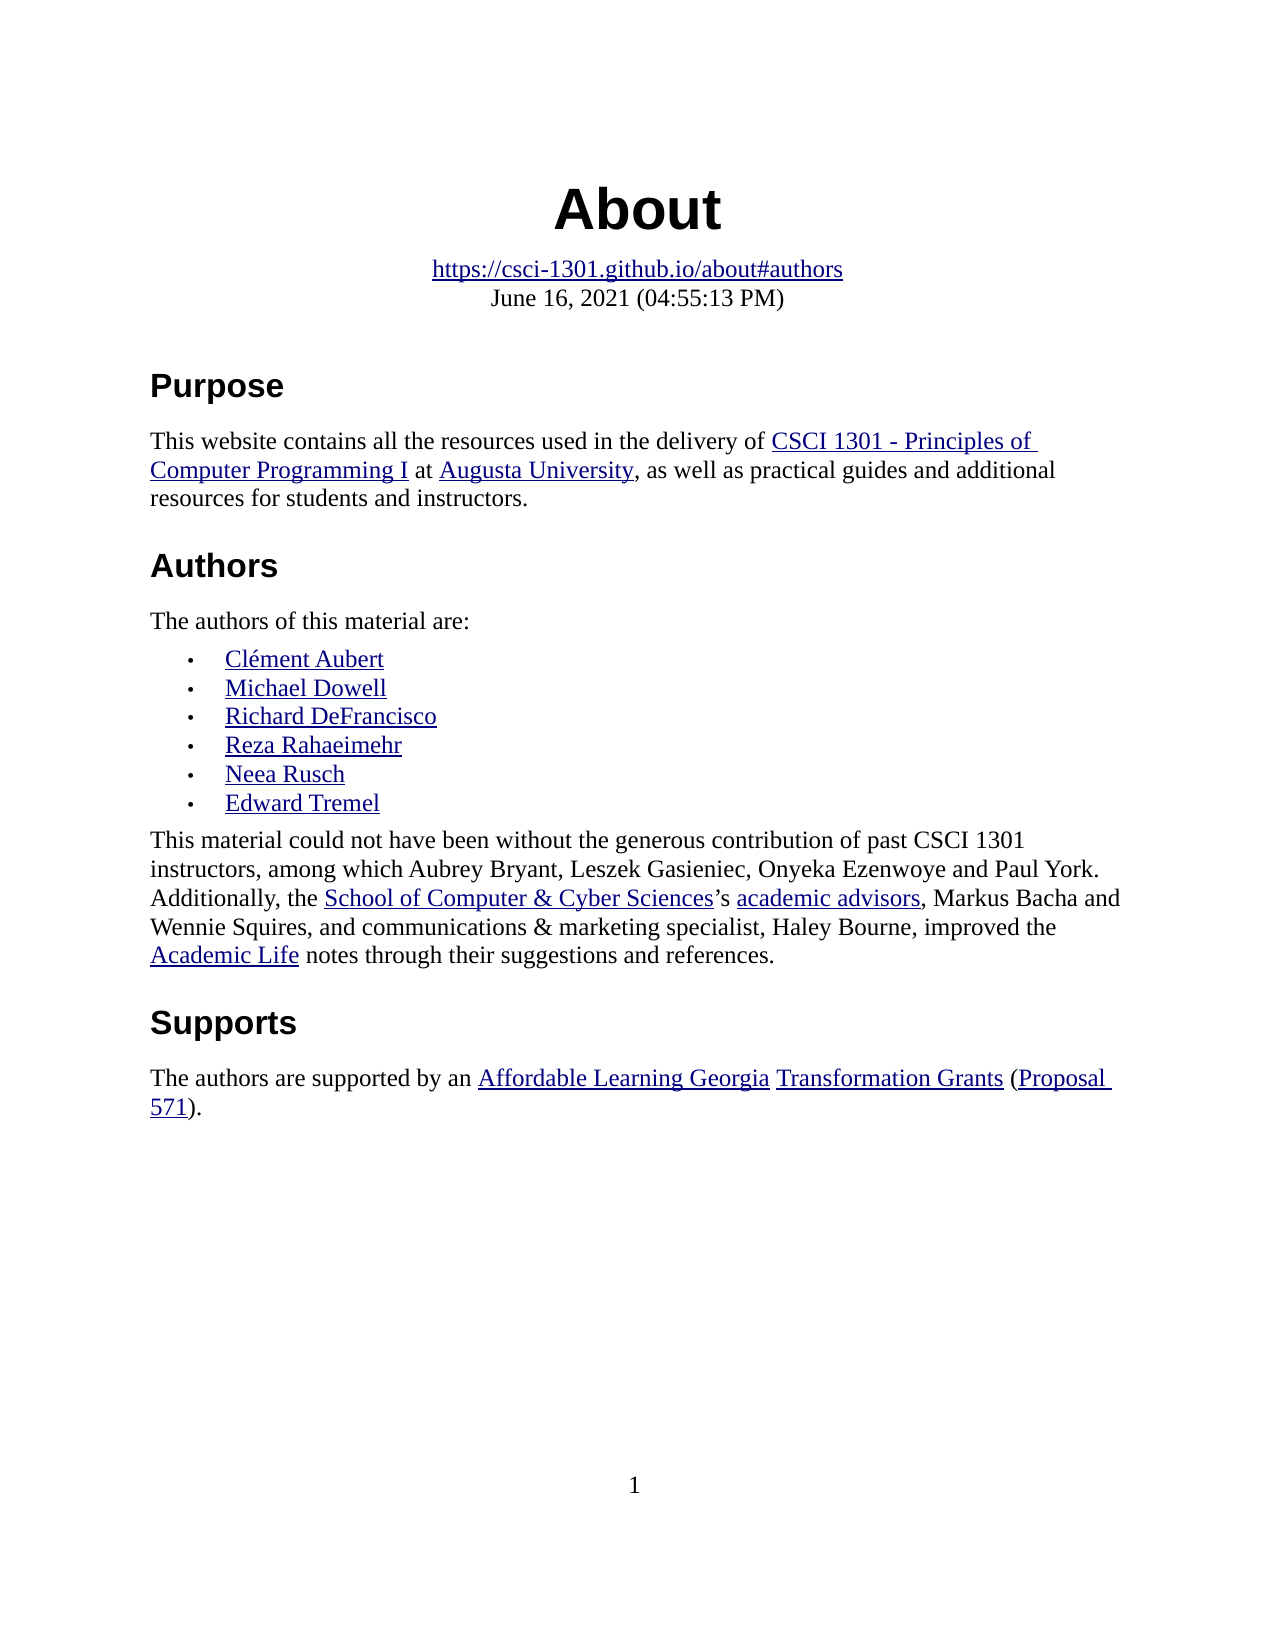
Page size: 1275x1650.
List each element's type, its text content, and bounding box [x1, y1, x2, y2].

list Edward Tremel [187, 788, 1125, 816]
text June 16, 2021 (04:55:13 PM) [150, 283, 1125, 312]
title About [150, 175, 1125, 242]
text The authors of this material are: [150, 606, 1125, 635]
subtitle Supports [150, 1003, 1125, 1042]
text The authors are supported by an Affordable Learning Georgia Transformation Grants (Proposal 571). [150, 1063, 1125, 1121]
list Michael Dowell [187, 673, 1125, 701]
list Richard DeFrancisco [187, 701, 1125, 730]
list Clément Aubert [187, 644, 1125, 673]
text https://csci-1301.github.io/about#authors [150, 254, 1125, 283]
text This website contains all the resources used in the delivery of CSCI 1301 - Principles of Computer Programming I at Augusta University, as well as practical guides and additional resources for students and instructors. [150, 426, 1125, 512]
subtitle Authors [150, 546, 1125, 585]
subtitle Purpose [150, 366, 1125, 404]
text This material could not have been without the generous contribution of past CSCI 1301 instructors, among which Aubrey Bryant, Leszek Gasieniec, Onyeka Ezenwoye and Paul York. Additionally, the School of Computer & Cyber Sciences’s academic advisors, Markus Bacha and Wennie Squires, and communications & marketing specialist, Haley Bourne, improved the Academic Life notes through their suggestions and references. [150, 825, 1125, 969]
list Reza Rahaeimehr [187, 730, 1125, 759]
list Neea Rusch [187, 759, 1125, 788]
